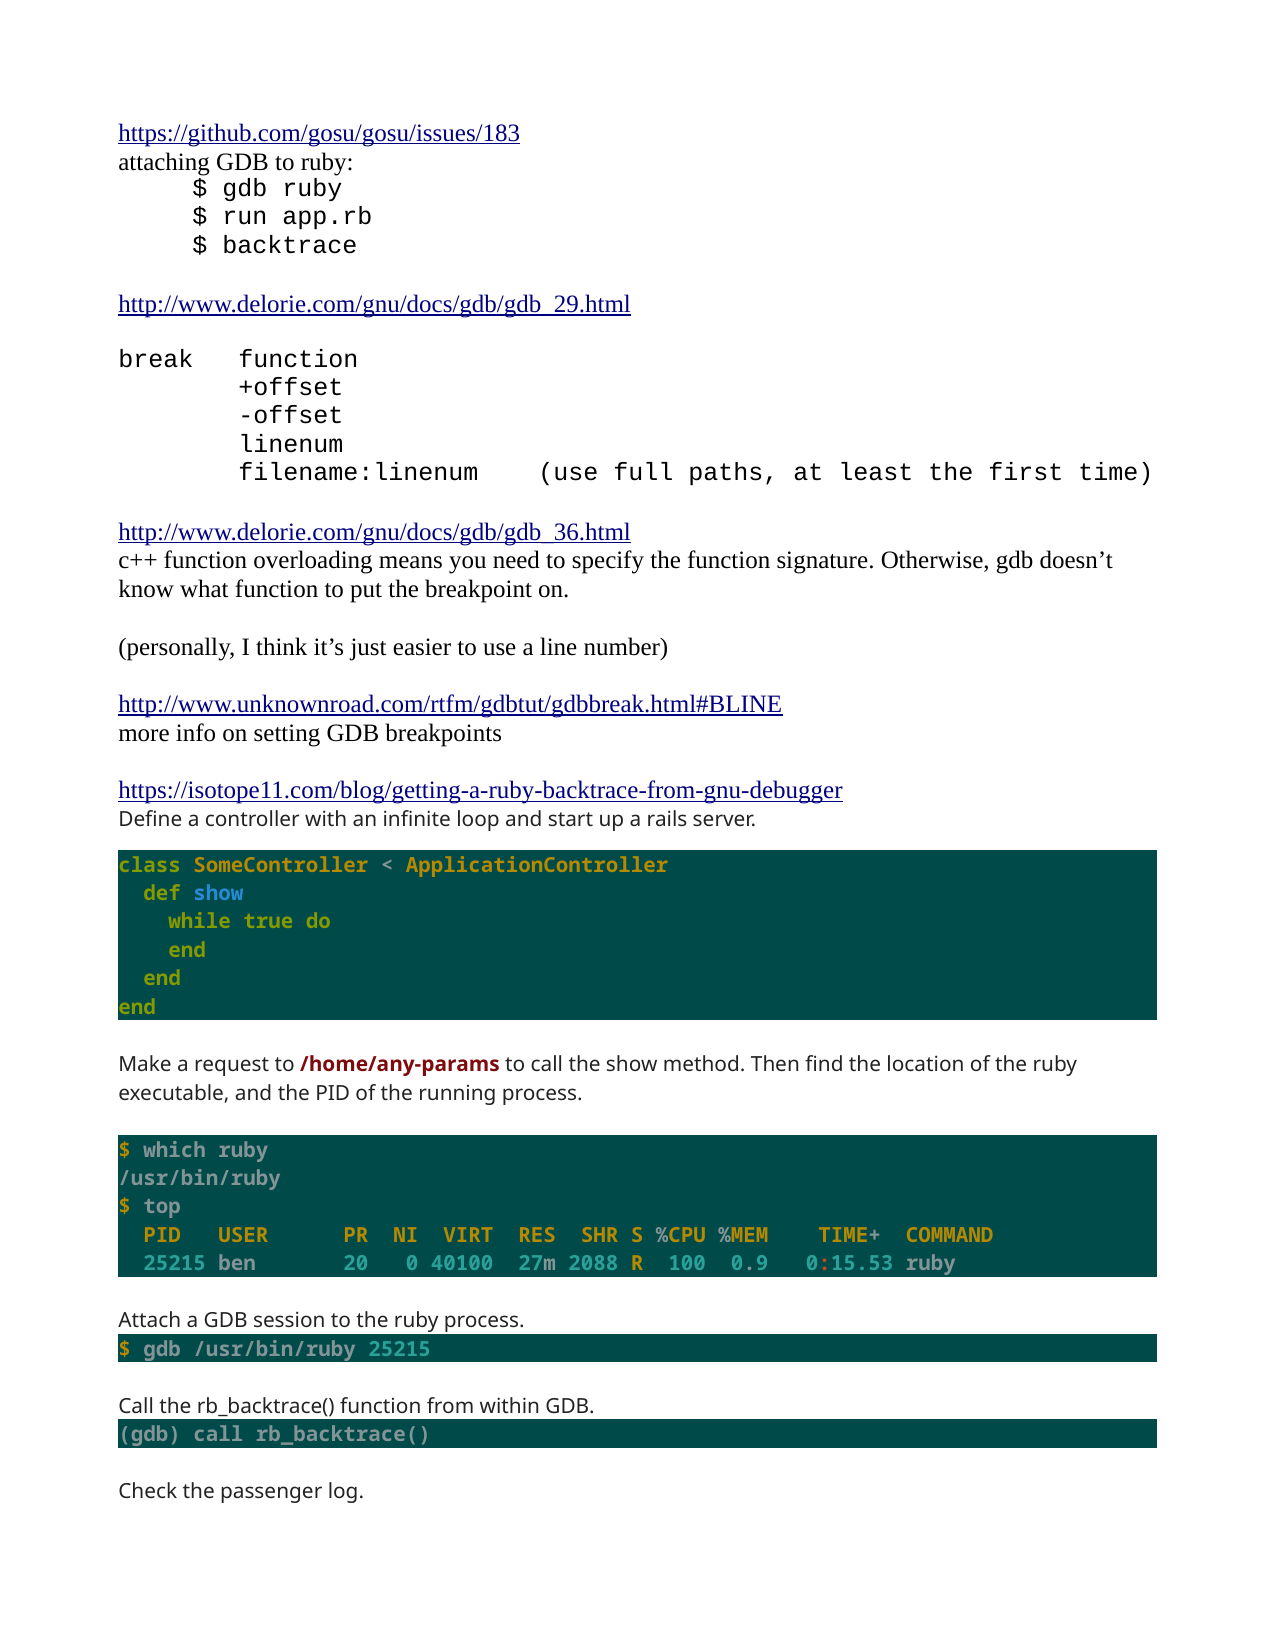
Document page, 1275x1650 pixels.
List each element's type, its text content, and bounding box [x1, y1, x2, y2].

text $ which ruby [118, 1135, 1157, 1163]
text $ backtrace [192, 232, 1157, 261]
text end [118, 935, 1157, 963]
text c++ function overloading means you need to specify the function signature. Otherwise, gdb doesn’t know what function to put the breakpoint on. [118, 546, 1157, 603]
text Attach a GDB session to the ruby process. [118, 1305, 1157, 1334]
text (gdb) call rb_backtrace() [118, 1419, 1157, 1448]
text PID USER PR NI VIRT RES SHR S %CPU %MEM TIME+ COMMAND [118, 1220, 1157, 1248]
text (personally, I think it’s just easier to use a line number) [118, 632, 1157, 661]
text Call the rb_backtrace() function from within GDB. [118, 1391, 1157, 1419]
text 25215 ben 20 0 40100 27m 2088 R 100 0.9 0:15.53 ruby [118, 1248, 1157, 1277]
text http://www.unknownroad.com/rtfm/gdbtut/gdbbreak.html#BLINE [118, 689, 1157, 718]
text http://www.delorie.com/gnu/docs/gdb/gdb_29.html [118, 289, 1157, 318]
text end [118, 963, 1157, 992]
text https://isotope11.com/blog/getting-a-ruby-backtrace-from-gnu-debugger [118, 776, 1157, 804]
text end [118, 992, 1157, 1020]
text def show [118, 878, 1157, 907]
text break function [118, 346, 1157, 375]
text class SomeController < ApplicationController [118, 850, 1157, 878]
text $ top [118, 1192, 1157, 1220]
text /usr/bin/ruby [118, 1163, 1157, 1192]
text http://www.delorie.com/gnu/docs/gdb/gdb_36.html [118, 517, 1157, 546]
text Make a request to /home/any-params to call the show method. Then find the location of the ruby executable, and the PID of the running process. [118, 1049, 1157, 1106]
text $ run app.rb [192, 204, 1157, 232]
text more info on setting GDB breakpoints [118, 718, 1157, 747]
text $ gdb /usr/bin/ruby 25215 [118, 1334, 1157, 1362]
text $ gdb ruby [192, 176, 1157, 204]
text filename:linenum (use full paths, at least the first time) [118, 460, 1157, 488]
text +offset [118, 375, 1157, 403]
text while true do [118, 907, 1157, 935]
text Define a controller with an infinite loop and start up a rails server. [118, 804, 1157, 833]
text attaching GDB to ruby: [118, 147, 1157, 176]
text linenum [118, 431, 1157, 460]
text https://github.com/gosu/gosu/issues/183 [118, 118, 1157, 147]
text Check the passenger log. [118, 1476, 1157, 1504]
text -offset [118, 403, 1157, 431]
